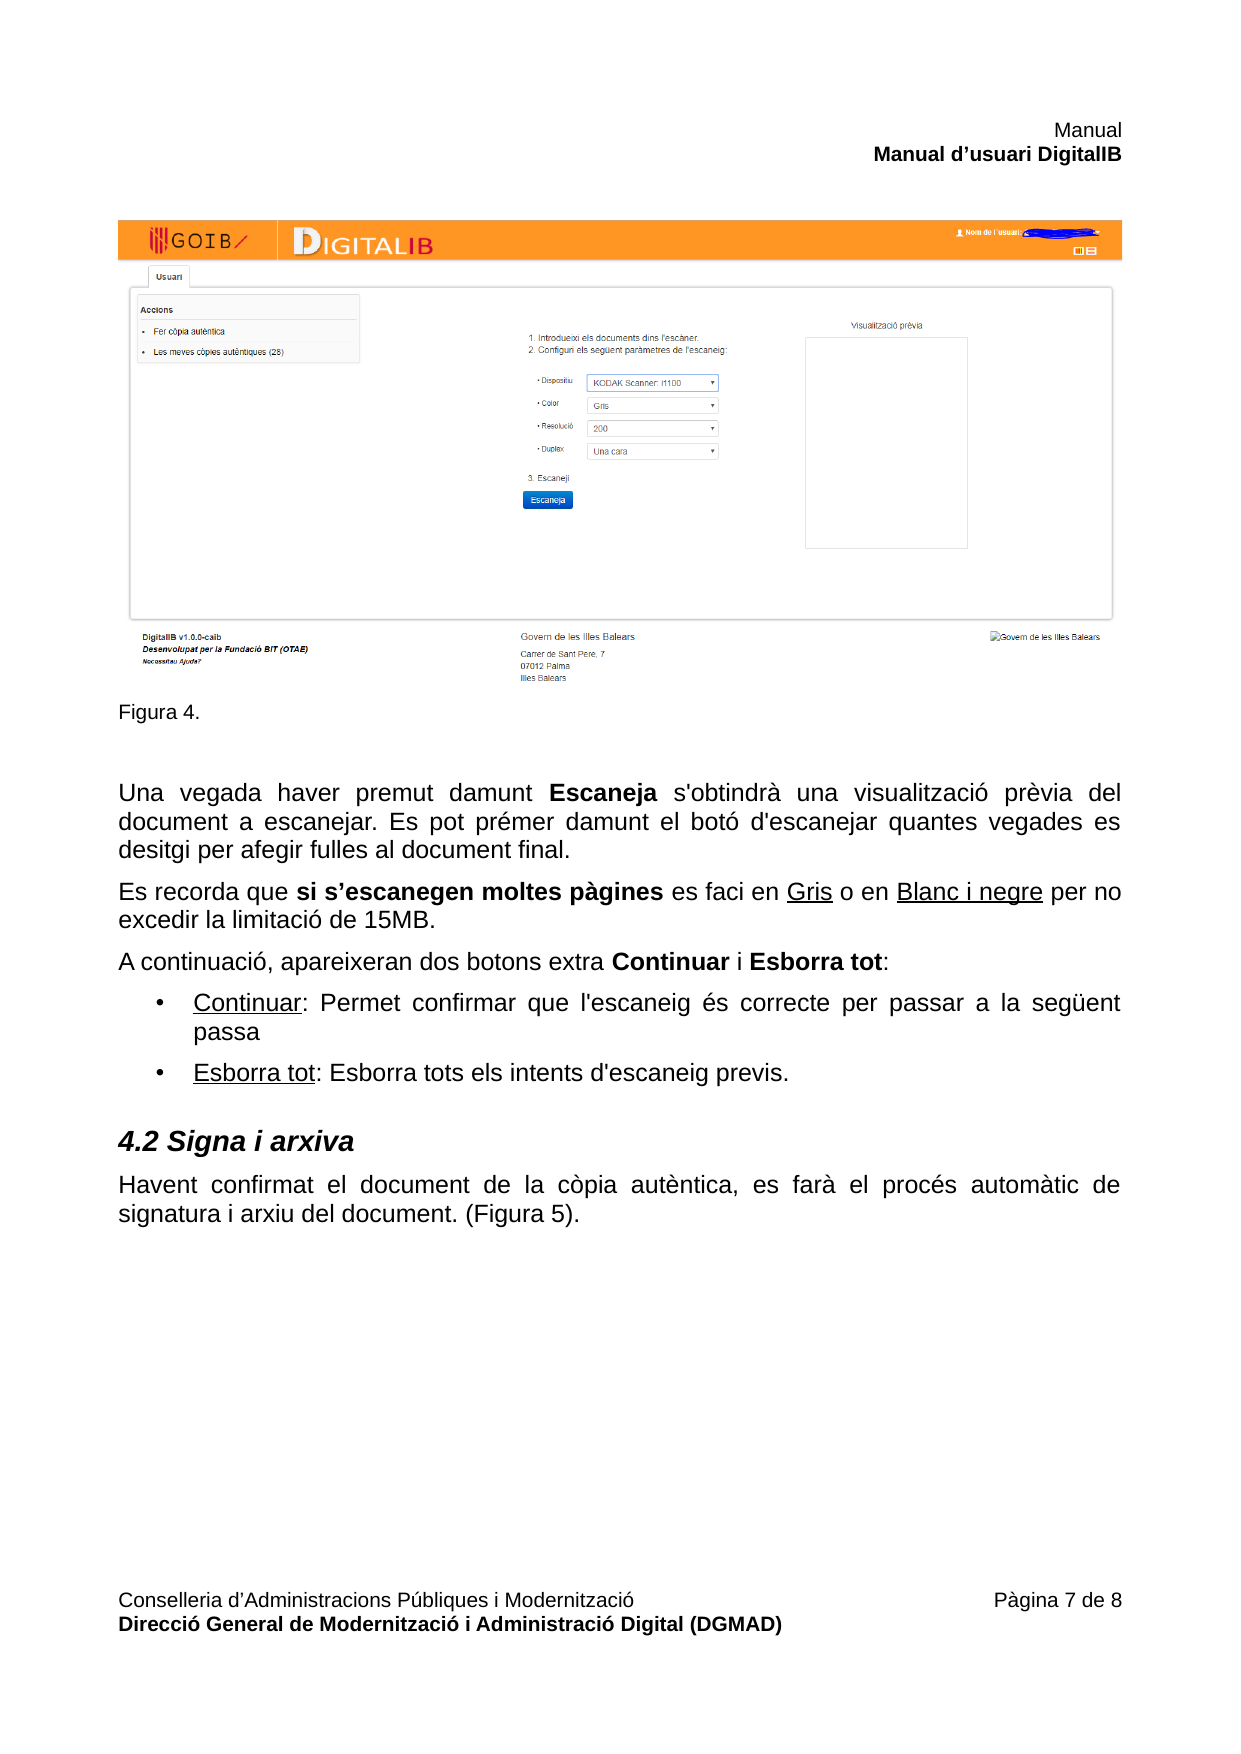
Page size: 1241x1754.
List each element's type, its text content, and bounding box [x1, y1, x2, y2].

list Esborra tot: Esborra tots els intents d'escaneig previs. [156, 1058, 1122, 1087]
text [118, 196, 1122, 219]
picture [118, 219, 1123, 701]
subtitle 4.2 Signa i arxiva [118, 1124, 1122, 1158]
list Continuar: Permet confirmar que l'escaneig és correcte per passar a la següent passa [156, 988, 1122, 1045]
text A continuació, apareixeran dos botons extra Continuar i Esborra tot: [118, 947, 1122, 975]
text Figura 4. [118, 701, 1122, 724]
text Havent confirmat el document de la còpia autèntica, es farà el procés automàtic de signatura i arxiu del document. (Figura 5). [118, 1170, 1122, 1228]
text Es recorda que si s’escanegen moltes pàgines es faci en Gris o en Blanc i negre per no excedir la limitació de 15MB. [118, 877, 1122, 934]
text Una vegada haver premut damunt Escaneja s'obtindrà una visualització prèvia del document a escanejar. Es pot prémer damunt el botó d'escanejar quantes vegades es desitgi per afegir fulles al document final. [118, 778, 1122, 864]
